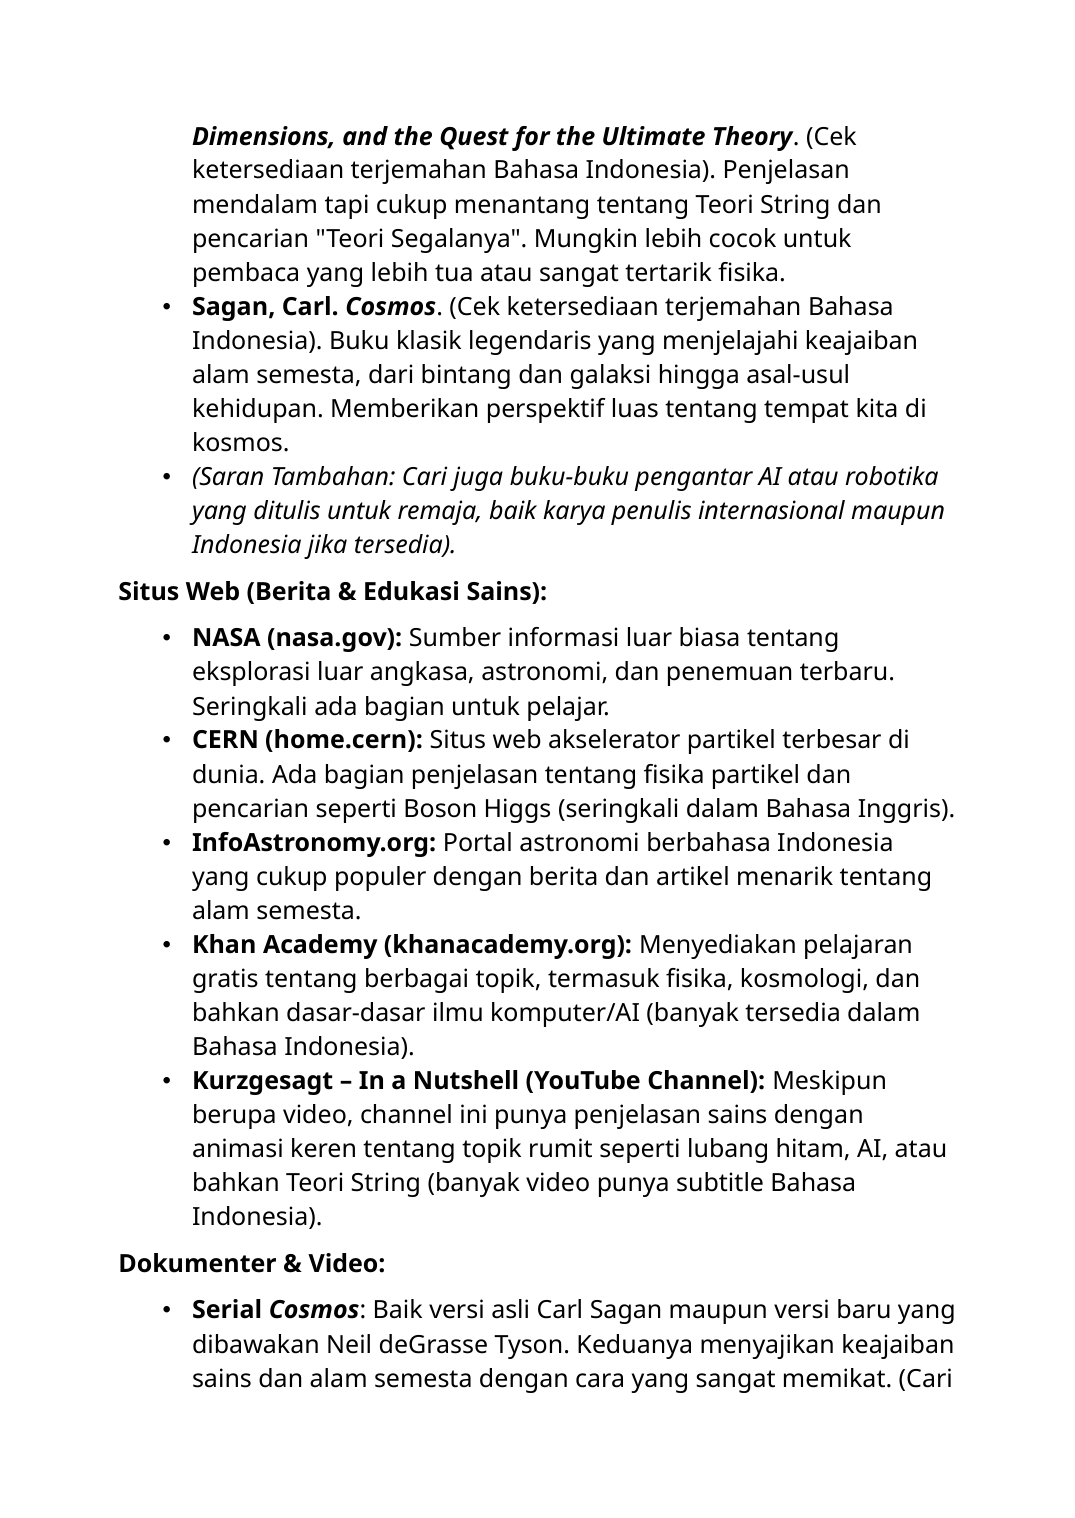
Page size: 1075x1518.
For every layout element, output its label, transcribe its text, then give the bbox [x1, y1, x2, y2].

list CERN (home.cern): Situs web akselerator partikel terbesar di dunia. Ada bagian penjelasan tentang fisika partikel dan pencarian seperti Boson Higgs (seringkali dalam Bahasa Inggris). [162, 722, 957, 824]
list Dimensions, and the Quest for the Ultimate Theory. (Cek ketersediaan terjemahan Bahasa Indonesia). Penjelasan mendalam tapi cukup menantang tentang Teori String dan pencarian "Teori Segalanya". Mungkin lebih cocok untuk pembaca yang lebih tua atau sangat tertarik fisika. [162, 118, 957, 288]
list NASA (nasa.gov): Sumber informasi luar biasa tentang eksplorasi luar angkasa, astronomi, dan penemuan terbaru. Seringkali ada bagian untuk pelajar. [162, 620, 957, 722]
text Dokumenter & Video: [118, 1246, 957, 1280]
list Kurzgesagt – In a Nutshell (YouTube Channel): Meskipun berupa video, channel ini punya penjelasan sains dengan animasi keren tentang topik rumit seperti lubang hitam, AI, atau bahkan Teori String (banyak video punya subtitle Bahasa Indonesia). [162, 1063, 957, 1233]
list InfoAstronomy.org: Portal astronomi berbahasa Indonesia yang cukup populer dengan berita dan artikel menarik tentang alam semesta. [162, 824, 957, 927]
list Khan Academy (khanacademy.org): Menyediakan pelajaran gratis tentang berbagai topik, termasuk fisika, kosmologi, dan bahkan dasar-dasar ilmu komputer/AI (banyak tersedia dalam Bahasa Indonesia). [162, 927, 957, 1063]
list Sagan, Carl. Cosmos. (Cek ketersediaan terjemahan Bahasa Indonesia). Buku klasik legendaris yang menjelajahi keajaiban alam semesta, dari bintang dan galaksi hingga asal-usul kehidupan. Memberikan perspektif luas tentang tempat kita di kosmos. [162, 288, 957, 459]
text Situs Web (Berita & Edukasi Sains): [118, 573, 957, 607]
list (Saran Tambahan: Cari juga buku-buku pengantar AI atau robotika yang ditulis untuk remaja, baik karya penulis internasional maupun Indonesia jika tersedia). [162, 459, 957, 561]
list Serial Cosmos: Baik versi asli Carl Sagan maupun versi baru yang dibawakan Neil deGrasse Tyson. Keduanya menyajikan keajaiban sains dan alam semesta dengan cara yang sangat memikat. (Cari [162, 1292, 957, 1394]
